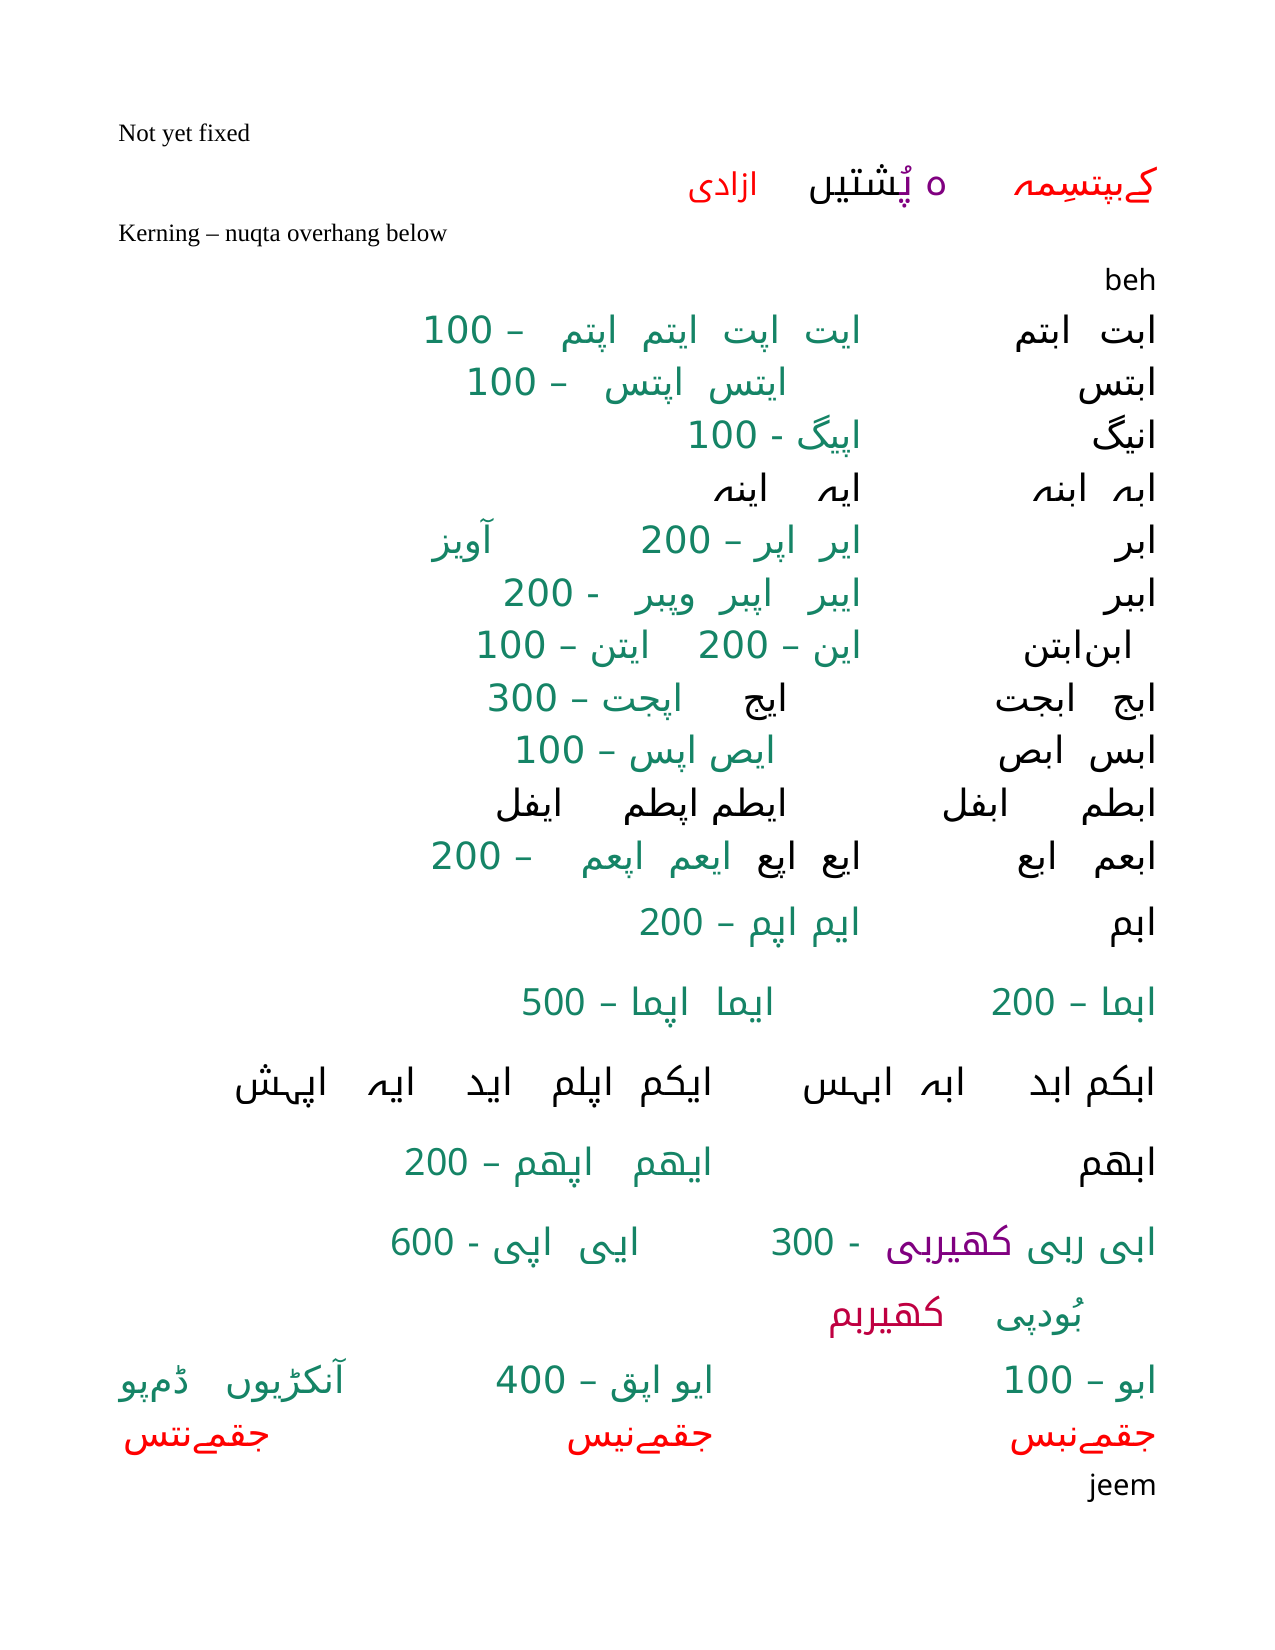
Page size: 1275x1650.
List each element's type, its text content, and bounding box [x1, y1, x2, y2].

text ابہ ابنہ ایہ اینہ [118, 466, 1157, 510]
text ابم ایم اپم – 200 [118, 887, 1157, 958]
text ابکم ابد ابہ ابہس ایکم اپلم اید ایہ اپہش [118, 1047, 1157, 1118]
text ابج ابجت ایج اپجت – 300 [118, 677, 1157, 720]
text Not yet fixed [118, 118, 1157, 147]
text Kerning – nuqta overhang below [118, 218, 1157, 247]
text کےبپتسِمہ ہ پُشتیں ازادی [118, 147, 1157, 218]
text ابھم ایھم اپھم – 200 [118, 1127, 1157, 1198]
text اببر ایبر اپبر وپبر - 200 [118, 571, 1157, 615]
text beh [118, 256, 1157, 299]
text ابن ابتن این – 200 ایتن – 100 [118, 624, 1157, 668]
text جقمےنبس جقمےنیس جقمےنتس [118, 1411, 1157, 1455]
text ابی ربی کھیربی - 300 ایی اپی - 600 بُودپی کھیربم [118, 1207, 1157, 1350]
text jeem [118, 1464, 1157, 1503]
text انیگ اپیگ - 100 [118, 413, 1157, 457]
text ابس ابص ایص اپس – 100 [118, 729, 1157, 773]
text ابتس ایتس اپتس – 100 [118, 361, 1157, 404]
text ابطم ابفل ایطم اپطم ایفل [118, 782, 1157, 825]
text ابت ابتم ایت اپت ایتم اپتم – 100 [118, 308, 1157, 352]
text ابر ایر اپر – 200 آویز [118, 519, 1157, 562]
text ابو – 100 ایو اپق – 400 آنکڑیوں ڈم‌پو [118, 1359, 1157, 1402]
text ابما – 200 ایما اپما – 500 [118, 967, 1157, 1038]
text ابعم ابع ایع اپع ایعم اپعم – 200 [118, 834, 1157, 878]
